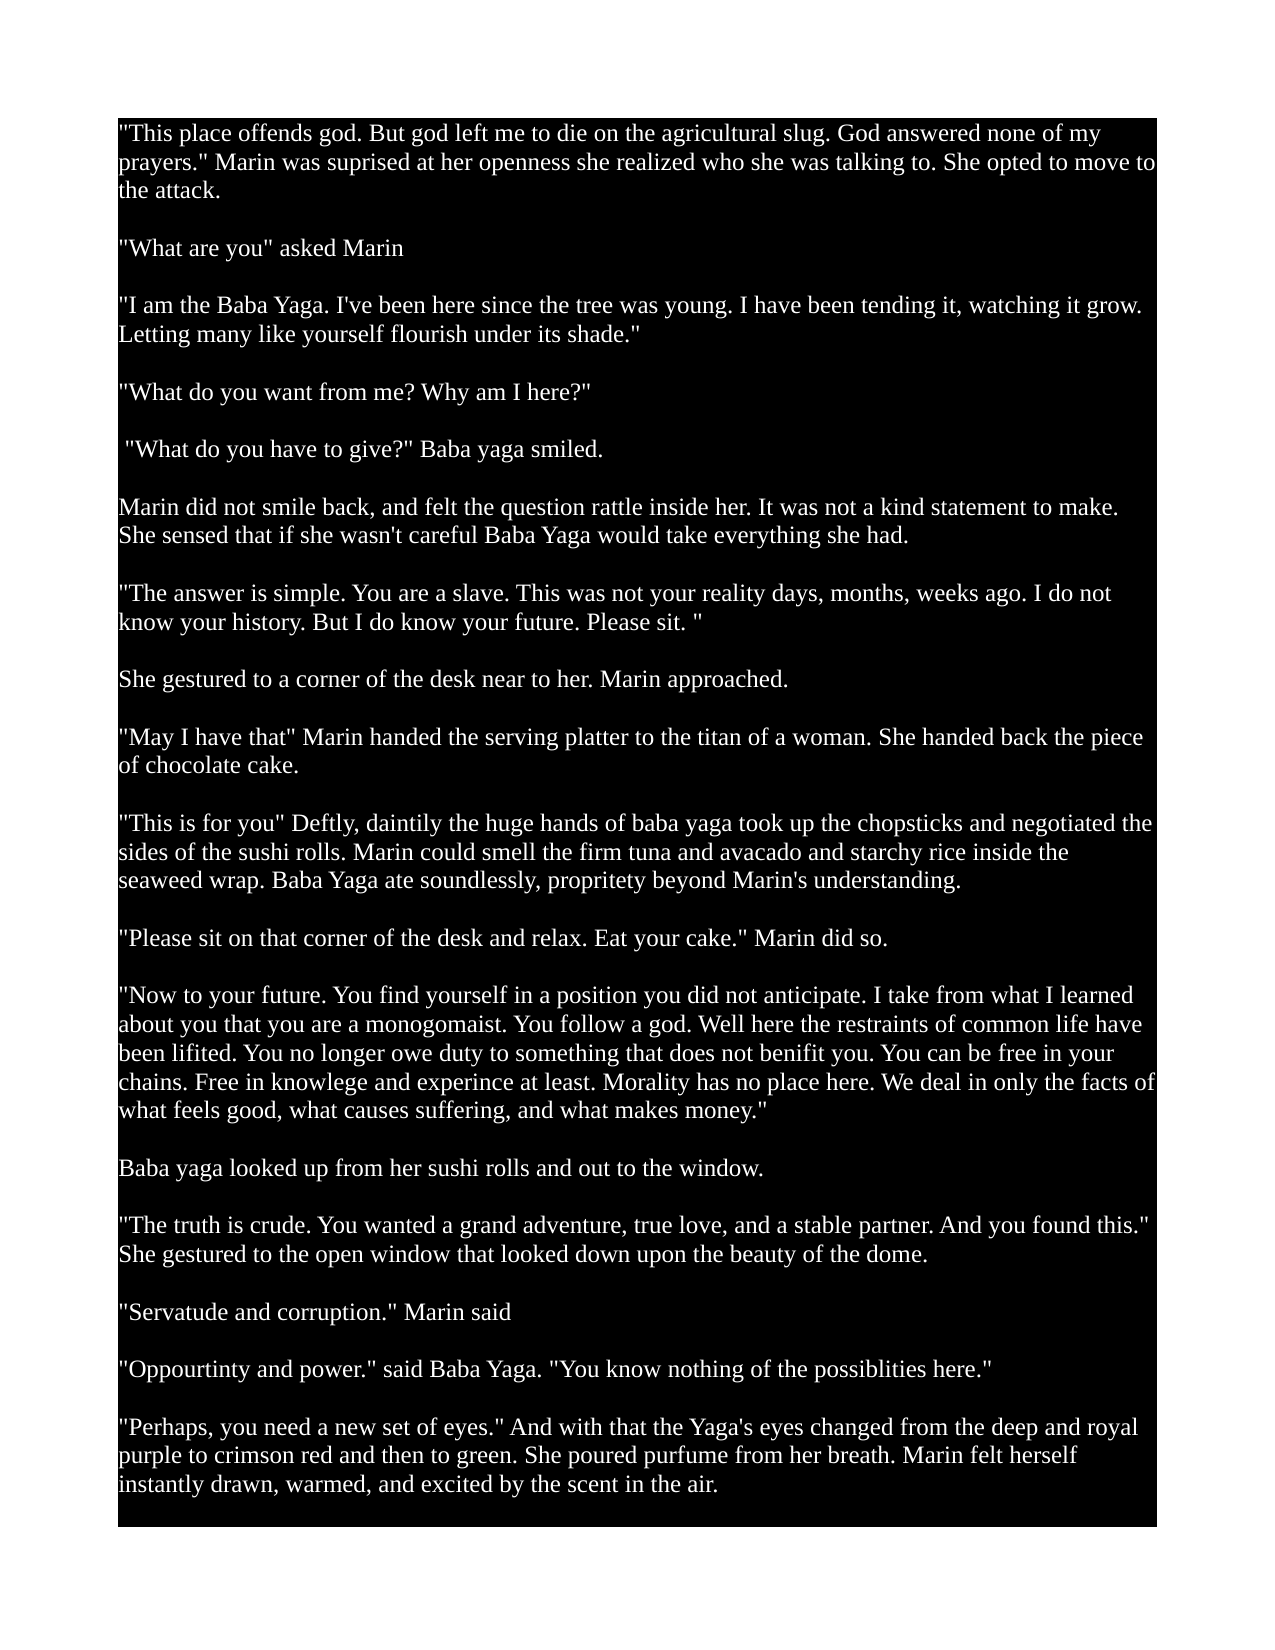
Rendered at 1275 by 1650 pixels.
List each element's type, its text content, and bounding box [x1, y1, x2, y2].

text Baba yaga looked up from her sushi rolls and out to the window. "The truth is crude. You wanted a grand adventure, true love, and a stable partner. And you found this." She gestured to the open window that looked down upon the beauty of the dome. [118, 1153, 1157, 1268]
text "What do you have to give?" Baba yaga smiled. [118, 434, 1157, 463]
text She gestured to a corner of the desk near to her. Marin approached. [118, 664, 1157, 693]
text "What do you want from me? Why am I here?" [118, 377, 1157, 406]
text Marin did not smile back, and felt the question rattle inside her. It was not a kind statement to make. She sensed that if she wasn't careful Baba Yaga would take everything she had. [118, 463, 1157, 549]
text "Oppourtinty and power." said Baba Yaga. "You know nothing of the possiblities here." [118, 1354, 1157, 1383]
text "What are you" asked Marin [118, 233, 1157, 262]
text "Servatude and corruption." Marin said [118, 1297, 1157, 1326]
text "Please sit on that corner of the desk and relax. Eat your cake." Marin did so. [118, 923, 1157, 952]
text "Now to your future. You find yourself in a position you did not anticipate. I take from what I learned about you that you are a monogomaist. You follow a god. Well here the restraints of common life have been lifited. You no longer owe duty to something that does not benifit you. You can be free in your chains. Free in knowlege and experince at least. Morality has no place here. We deal in only the facts of what feels good, what causes suffering, and what makes money." [118, 981, 1157, 1124]
text "This place offends god. But god left me to die on the agricultural slug. God answered none of my prayers." Marin was suprised at her openness she realized who she was talking to. She opted to move to the attack. [118, 118, 1157, 204]
text "Perhaps, you need a new set of eyes." And with that the Yaga's eyes changed from the deep and royal purple to crimson red and then to green. She poured purfume from her breath. Marin felt herself instantly drawn, warmed, and excited by the scent in the air. [118, 1412, 1157, 1498]
text "I am the Baba Yaga. I've been here since the tree was young. I have been tending it, watching it grow. Letting many like yourself flourish under its shade." [118, 291, 1157, 348]
text "May I have that" Marin handed the serving platter to the titan of a woman. She handed back the piece of chocolate cake. [118, 693, 1157, 779]
text "This is for you" Deftly, daintily the huge hands of baba yaga took up the chopsticks and negotiated the sides of the sushi rolls. Marin could smell the firm tuna and avacado and starchy rice inside the seaweed wrap. Baba Yaga ate soundlessly, propritety beyond Marin's understanding. [118, 779, 1157, 894]
text "The answer is simple. You are a slave. This was not your reality days, months, weeks ago. I do not know your history. But I do know your future. Please sit. " [118, 578, 1157, 636]
